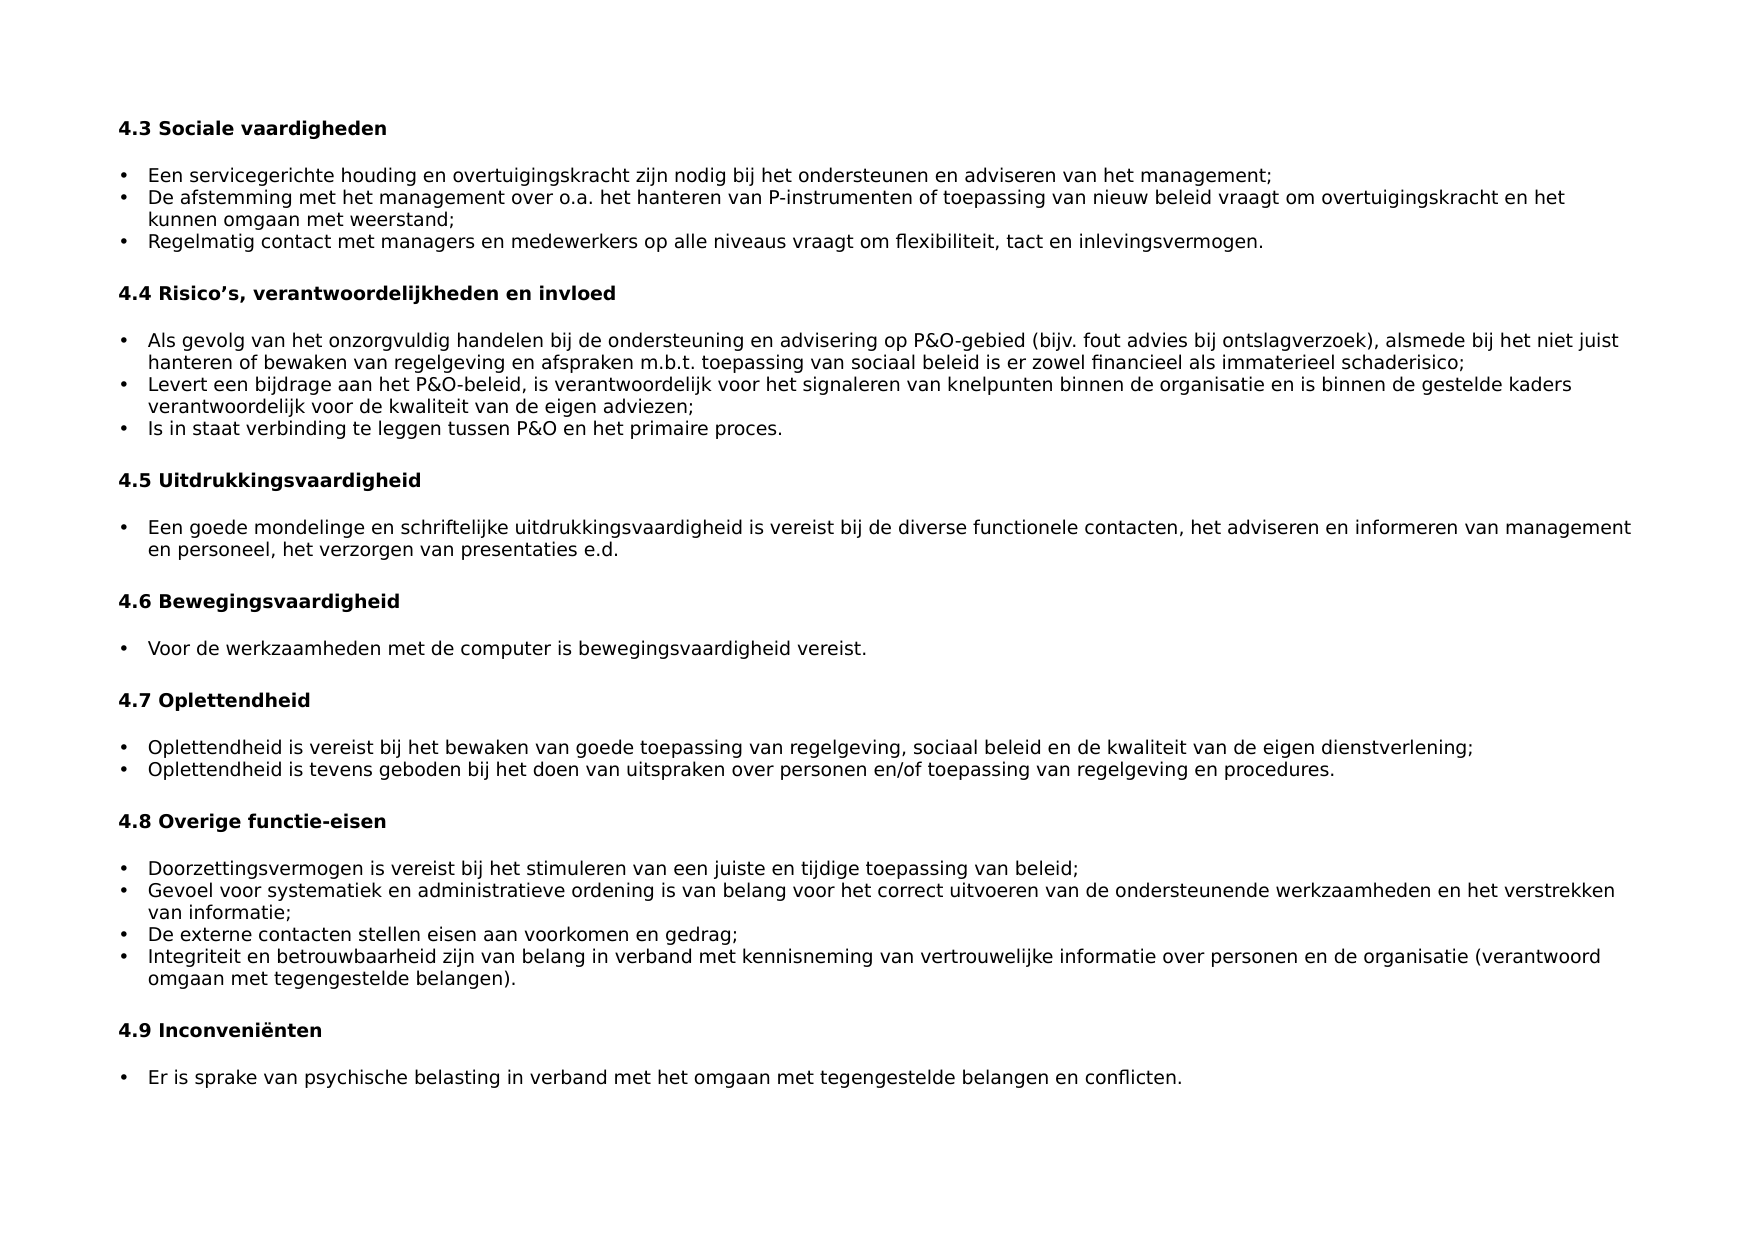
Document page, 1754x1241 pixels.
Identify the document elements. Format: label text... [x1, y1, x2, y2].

text • Oplettendheid is vereist bij het bewaken van goede toepassing van regelgeving, sociaal beleid en de kwaliteit van de eigen dienstverlening; [118, 737, 1636, 759]
text • De externe contacten stellen eisen aan voorkomen en gedrag; [118, 924, 1636, 946]
text • Integriteit en betrouwbaarheid zijn van belang in verband met kennisneming van vertrouwelijke informatie over personen en de organisatie (verantwoord omgaan met tegengestelde belangen). [118, 946, 1636, 989]
text • Is in staat verbinding te leggen tussen P&O en het primaire proces. [118, 418, 1636, 440]
text • Er is sprake van psychische belasting in verband met het omgaan met tegengestelde belangen en conflicten. [118, 1067, 1636, 1088]
subtitle 4.6 Bewegingsvaardigheid [118, 591, 1636, 613]
text • Regelmatig contact met managers en medewerkers op alle niveaus vraagt om flexibiliteit, tact en inlevingsvermogen. [118, 231, 1636, 253]
subtitle 4.5 Uitdrukkingsvaardigheid [118, 470, 1636, 492]
text • Voor de werkzaamheden met de computer is bewegingsvaardigheid vereist. [118, 638, 1636, 660]
subtitle 4.7 Oplettendheid [118, 690, 1636, 712]
subtitle 4.9 Inconveniënten [118, 1019, 1636, 1042]
text • De afstemming met het management over o.a. het hanteren van P-instrumenten of toepassing van nieuw beleid vraagt om overtuigingskracht en het kunnen omgaan met weerstand; [118, 187, 1636, 231]
subtitle 4.4 Risico’s, verantwoordelijkheden en invloed [118, 283, 1636, 305]
subtitle 4.3 Sociale vaardigheden [118, 118, 1636, 140]
text • Een goede mondelinge en schriftelijke uitdrukkingsvaardigheid is vereist bij de diverse functionele contacten, het adviseren en informeren van management en personeel, het verzorgen van presentaties e.d. [118, 517, 1636, 561]
text • Levert een bijdrage aan het P&O-beleid, is verantwoordelijk voor het signaleren van knelpunten binnen de organisatie en is binnen de gestelde kaders verantwoordelijk voor de kwaliteit van de eigen adviezen; [118, 374, 1636, 418]
text • Gevoel voor systematiek en administratieve ordening is van belang voor het correct uitvoeren van de ondersteunende werkzaamheden en het verstrekken van informatie; [118, 880, 1636, 924]
text • Oplettendheid is tevens geboden bij het doen van uitspraken over personen en/of toepassing van regelgeving en procedures. [118, 759, 1636, 781]
text • Als gevolg van het onzorgvuldig handelen bij de ondersteuning en advisering op P&O-gebied (bijv. fout advies bij ontslagverzoek), alsmede bij het niet juist hanteren of bewaken van regelgeving en afspraken m.b.t. toepassing van sociaal beleid is er zowel financieel als immaterieel schaderisico; [118, 330, 1636, 374]
text • Doorzettingsvermogen is vereist bij het stimuleren van een juiste en tijdige toepassing van beleid; [118, 858, 1636, 880]
subtitle 4.8 Overige functie-eisen [118, 811, 1636, 833]
text • Een servicegerichte houding en overtuigingskracht zijn nodig bij het ondersteunen en adviseren van het management; [118, 165, 1636, 187]
